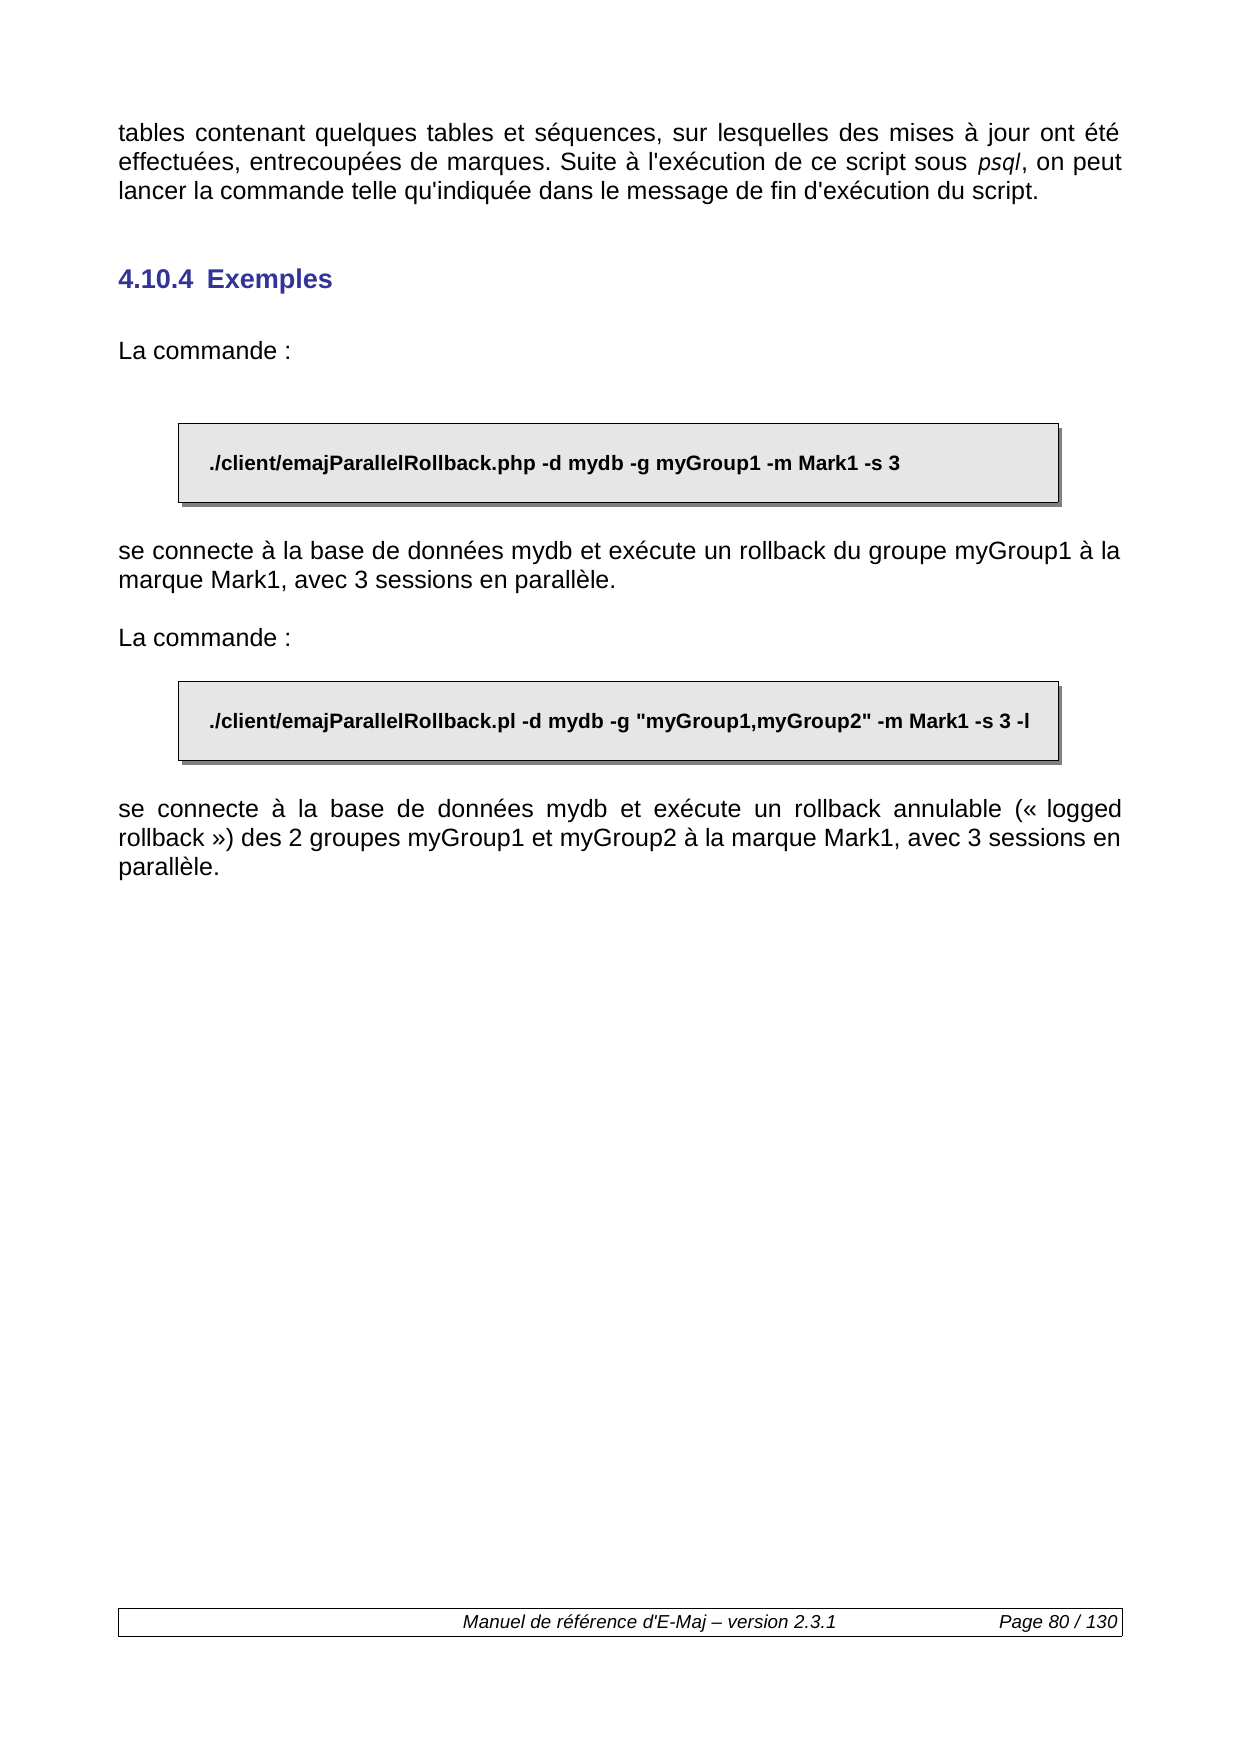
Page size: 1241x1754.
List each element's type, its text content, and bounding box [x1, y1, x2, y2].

text se connecte à la base de données mydb et exécute un rollback du groupe myGroup1 à la marque Mark1, avec 3 sessions en parallèle. [118, 536, 1122, 594]
text La commande : [118, 336, 1122, 365]
subtitle Exemples [118, 263, 1122, 294]
text tables contenant quelques tables et séquences, sur lesquelles des mises à jour ont été effectuées, entrecoupées de marques. Suite à l'exécution de ce script sous psql, on peut lancer la commande telle qu'indiquée dans le message de fin d'exécution du script. [118, 118, 1122, 205]
text ./client/emajParallelRollback.php -d mydb -g myGroup1 -m Mark1 -s 3 [179, 448, 1058, 472]
text ./client/emajParallelRollback.pl -d mydb -g "myGroup1,myGroup2" -m Mark1 -s 3 -l [179, 706, 1058, 730]
text La commande : [118, 623, 1122, 652]
text se connecte à la base de données mydb et exécute un rollback annulable (« logged rollback ») des 2 groupes myGroup1 et myGroup2 à la marque Mark1, avec 3 sessions en parallèle. [118, 794, 1122, 881]
